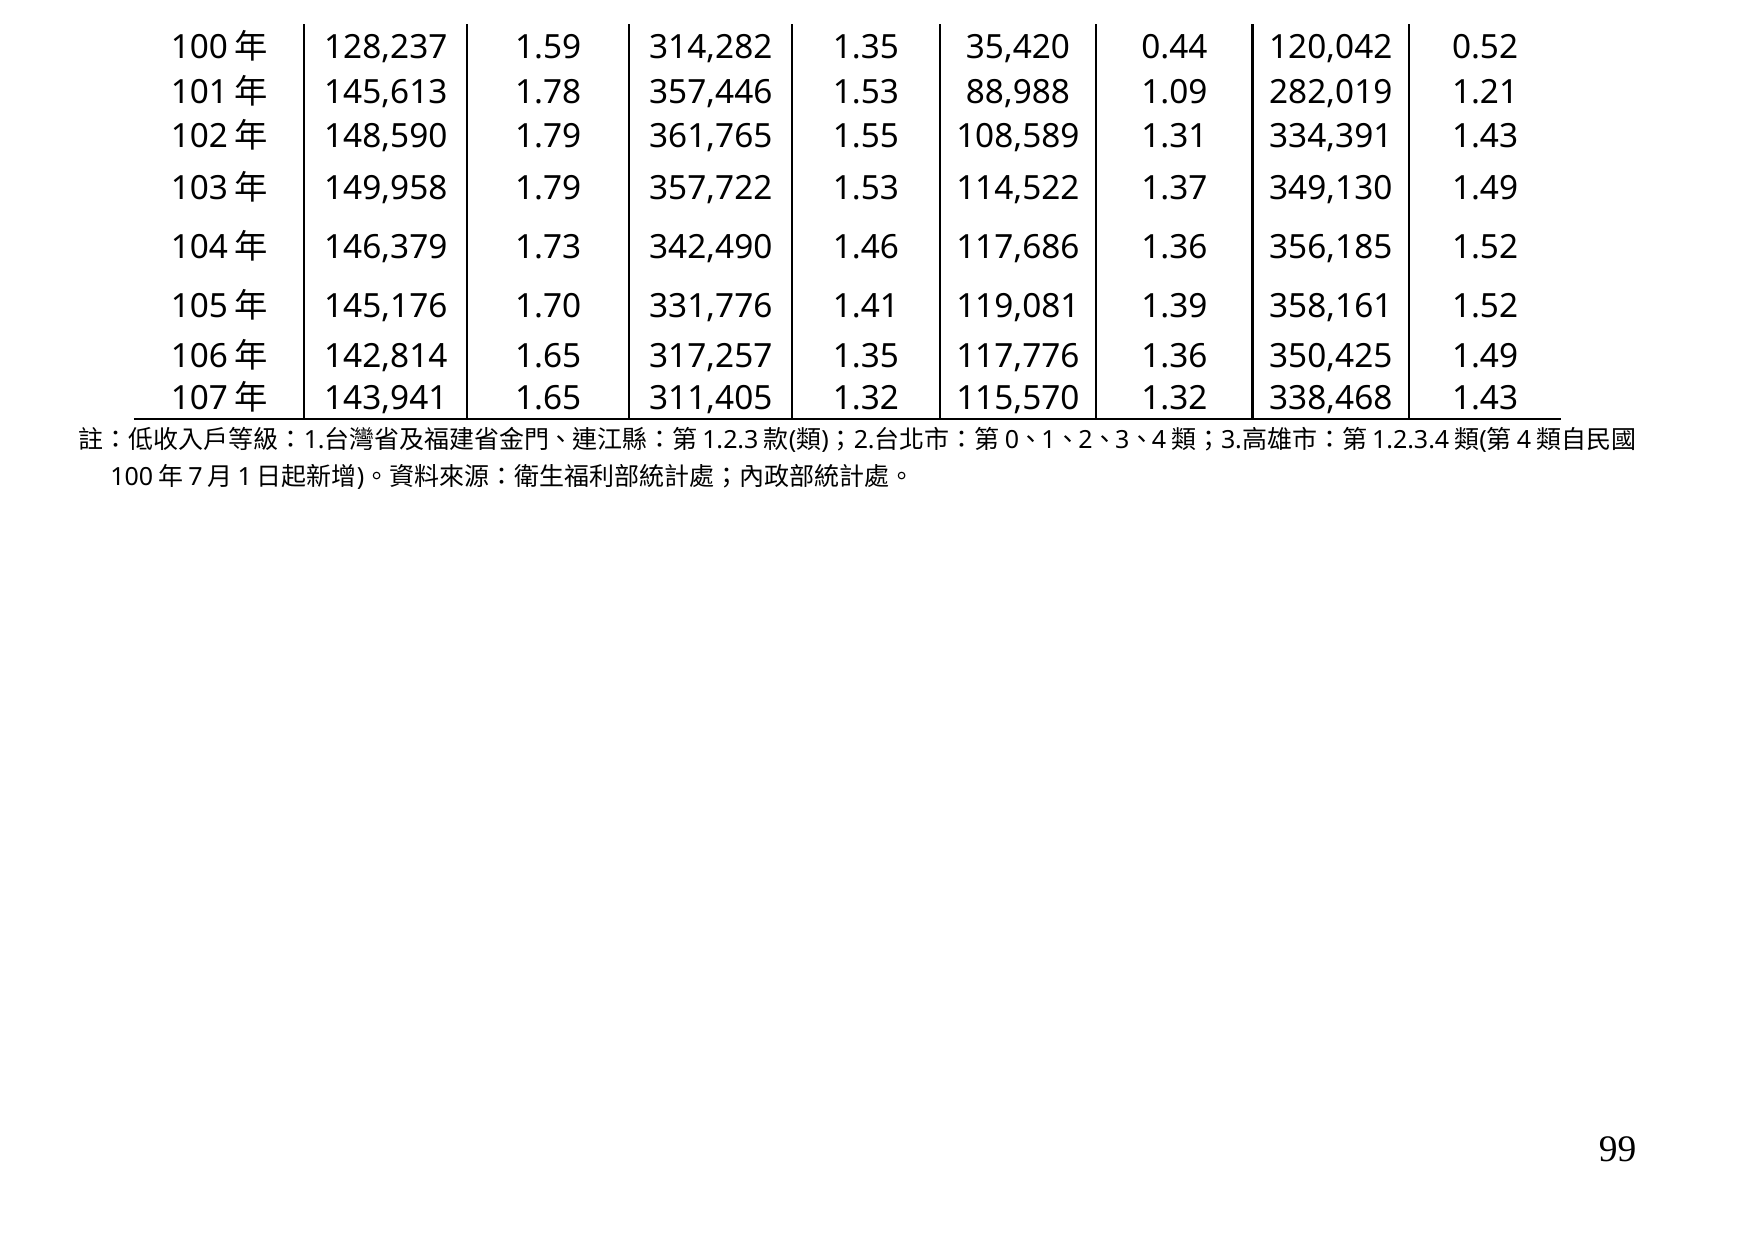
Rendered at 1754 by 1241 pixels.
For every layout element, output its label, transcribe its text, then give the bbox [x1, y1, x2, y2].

text 註：低收入戶等級：1.台灣省及福建省金門、連江縣：第1.2.3款(類)；2.台北市：第0、1、2、3、4類；3.高雄市：第1.2.3.4類(第4類自民國100年7月1日起新增)。資料來源：衛生福利部統計處；內政部統計處。 [59, 420, 1636, 492]
table_cell 358,161 [1254, 275, 1408, 334]
table_cell 1.32 [793, 376, 939, 418]
table_cell 1.70 [468, 275, 628, 334]
table_cell 0.52 [1410, 24, 1561, 68]
table_cell 142,814 [305, 335, 466, 376]
table_cell 119,081 [941, 275, 1095, 334]
table_cell 1.21 [1410, 68, 1561, 113]
table_cell 342,490 [630, 216, 791, 275]
table_cell 35,420 [941, 24, 1095, 68]
table_cell 117,686 [941, 216, 1095, 275]
table_cell 114,522 [941, 157, 1095, 216]
table_cell 1.78 [468, 68, 628, 113]
table_cell 1.79 [468, 157, 628, 216]
table_cell 1.53 [793, 157, 939, 216]
table_cell 148,590 [305, 113, 466, 157]
table_cell 357,722 [630, 157, 791, 216]
table_cell 100年 [134, 24, 303, 68]
table_cell 149,958 [305, 157, 466, 216]
table_cell 1.37 [1097, 157, 1251, 216]
table_cell 128,237 [305, 24, 466, 68]
table_cell 1.53 [793, 68, 939, 113]
table_cell 1.52 [1410, 275, 1561, 334]
table_cell 102年 [134, 113, 303, 157]
table_cell 1.32 [1097, 376, 1251, 418]
table_cell 1.35 [793, 24, 939, 68]
table_cell 1.41 [793, 275, 939, 334]
table_cell 349,130 [1254, 157, 1408, 216]
table_cell 1.31 [1097, 113, 1251, 157]
table_cell 101年 [134, 68, 303, 113]
table_cell 1.36 [1097, 335, 1251, 376]
table_cell 1.65 [468, 335, 628, 376]
table_cell 145,176 [305, 275, 466, 334]
table_cell 317,257 [630, 335, 791, 376]
table_cell 1.46 [793, 216, 939, 275]
table_cell 334,391 [1254, 113, 1408, 157]
table_cell 331,776 [630, 275, 791, 334]
table_cell 350,425 [1254, 335, 1408, 376]
table_cell 311,405 [630, 376, 791, 418]
table_cell 1.43 [1410, 376, 1561, 418]
table_cell 1.49 [1410, 335, 1561, 376]
table_cell 338,468 [1254, 376, 1408, 418]
table_cell 1.35 [793, 335, 939, 376]
table_cell 105年 [134, 275, 303, 334]
table_cell 145,613 [305, 68, 466, 113]
table_cell 146,379 [305, 216, 466, 275]
table_cell 1.39 [1097, 275, 1251, 334]
table_cell 117,776 [941, 335, 1095, 376]
table_cell 104年 [134, 216, 303, 275]
table_cell 120,042 [1254, 24, 1408, 68]
table_cell 1.49 [1410, 157, 1561, 216]
table_cell 1.65 [468, 376, 628, 418]
table_cell 314,282 [630, 24, 791, 68]
table_cell 107年 [134, 376, 303, 418]
table_cell 1.73 [468, 216, 628, 275]
table_cell 0.44 [1097, 24, 1251, 68]
table_cell 1.36 [1097, 216, 1251, 275]
table_cell 361,765 [630, 113, 791, 157]
table_cell 357,446 [630, 68, 791, 113]
table_cell 1.59 [468, 24, 628, 68]
table_cell 143,941 [305, 376, 466, 418]
table_cell 1.79 [468, 113, 628, 157]
table_cell 282,019 [1254, 68, 1408, 113]
table_cell 115,570 [941, 376, 1095, 418]
table_cell 1.43 [1410, 113, 1561, 157]
table_cell 103年 [134, 157, 303, 216]
table_cell 356,185 [1254, 216, 1408, 275]
table_cell 88,988 [941, 68, 1095, 113]
table_cell 108,589 [941, 113, 1095, 157]
table_cell 1.52 [1410, 216, 1561, 275]
table_cell 1.55 [793, 113, 939, 157]
table_cell 106年 [134, 335, 303, 376]
table_cell 1.09 [1097, 68, 1251, 113]
